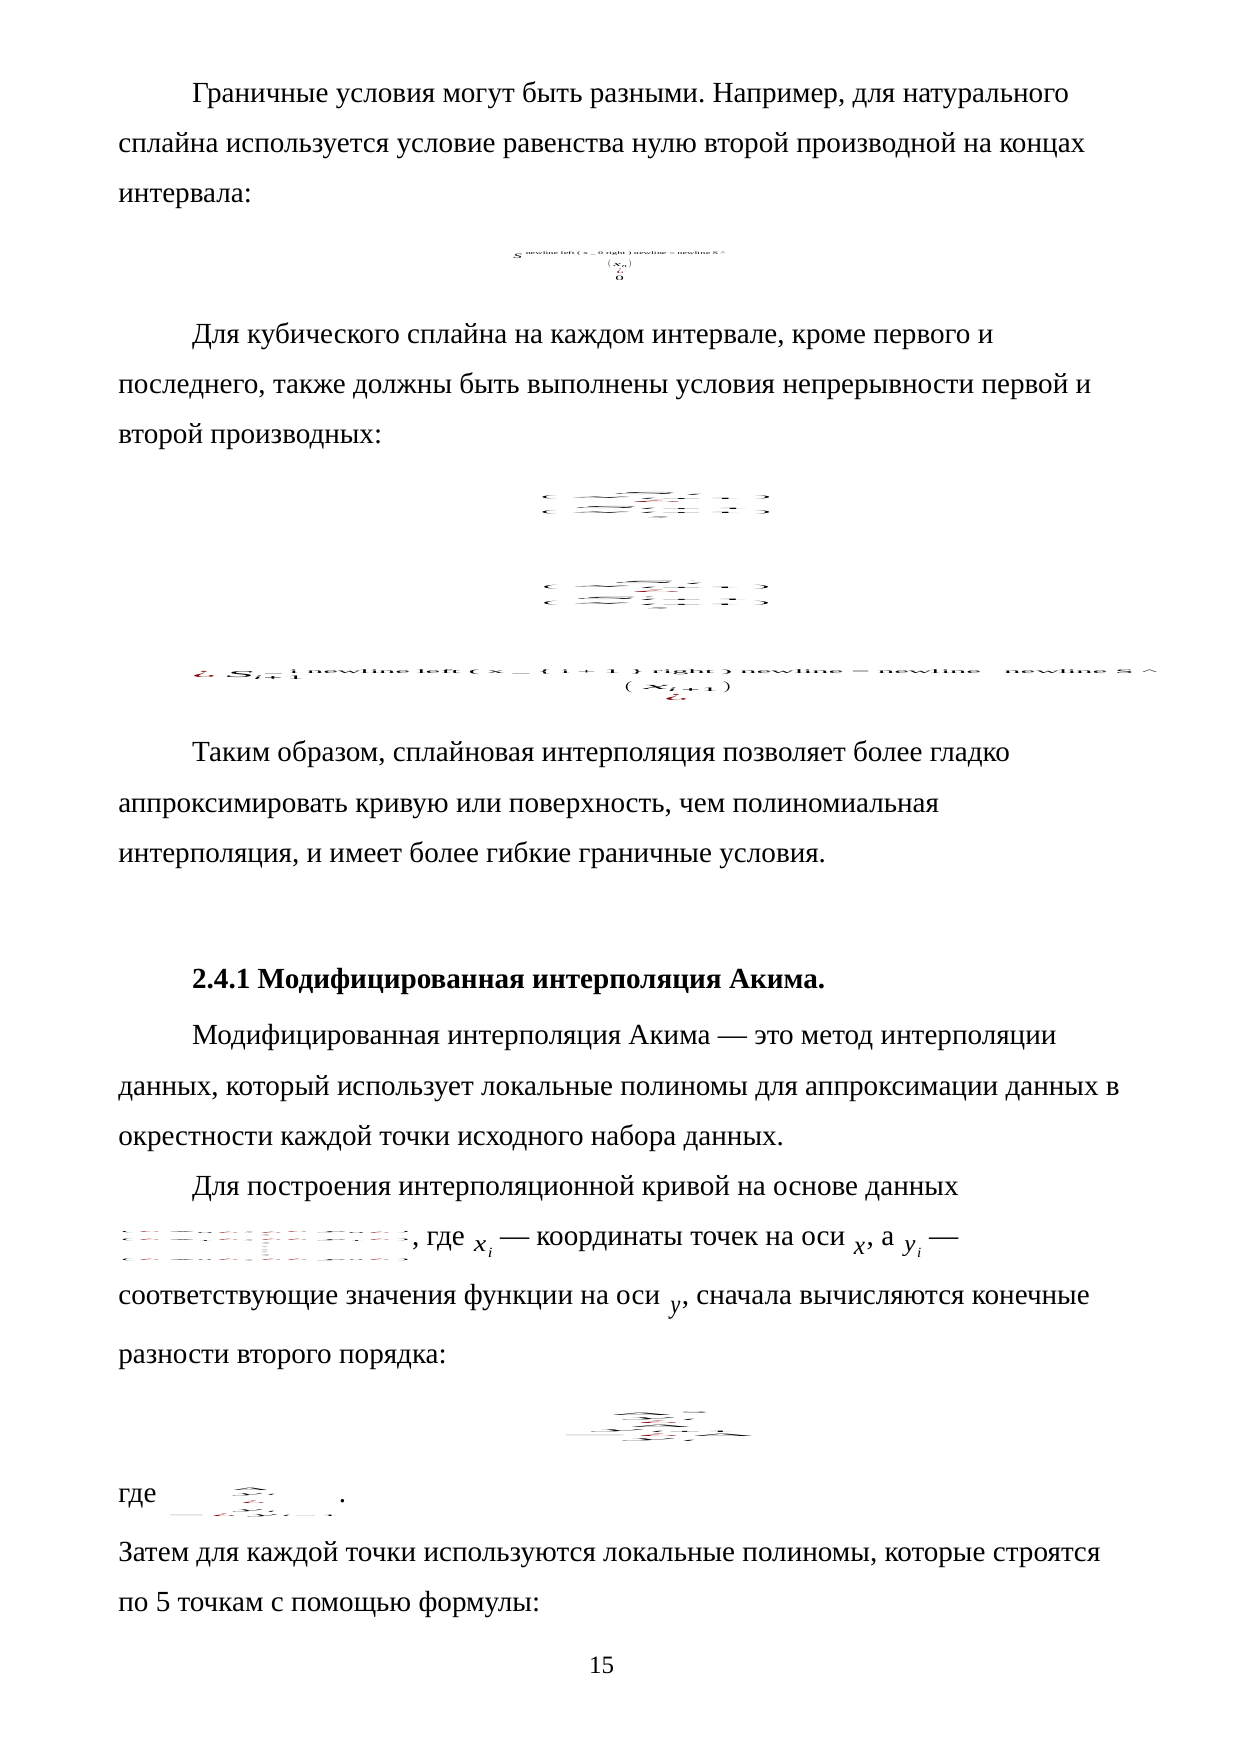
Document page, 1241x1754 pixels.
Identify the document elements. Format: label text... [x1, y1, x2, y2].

text Модифицированная интерполяция Акима — это метод интерполяции данных, который использует локальные полиномы для аппроксимации данных в окрестности каждой точки исходного набора данных. [118, 1017, 1122, 1151]
text где . [118, 1475, 1122, 1517]
text Для построения интерполяционной кривой на основе данных , где — координаты точек на оси , а — соответствующие значения функции на оси , сначала вычисляются конечные разности второго порядка: [118, 1168, 1122, 1370]
text Затем для каждой точки используются локальные полиномы, которые строятся по 5 точкам с помощью формулы: [118, 1534, 1122, 1618]
text Граничные условия могут быть разными. Например, для натурального сплайна используется условие равенства нулю второй производной на концах интервала: [118, 75, 1122, 209]
text Таким образом, сплайновая интерполяция позволяет более гладко аппроксимировать кривую или поверхность, чем полиномиальная интерполяция, и имеет более гибкие граничные условия. [118, 734, 1122, 869]
text Для кубического сплайна на каждом интервале, кроме первого и последнего, также должны быть выполнены условия непрерывности первой и второй производных: [118, 316, 1122, 450]
subtitle 2.4.1 Модифицированная интерполяция Акима. [118, 961, 1122, 994]
